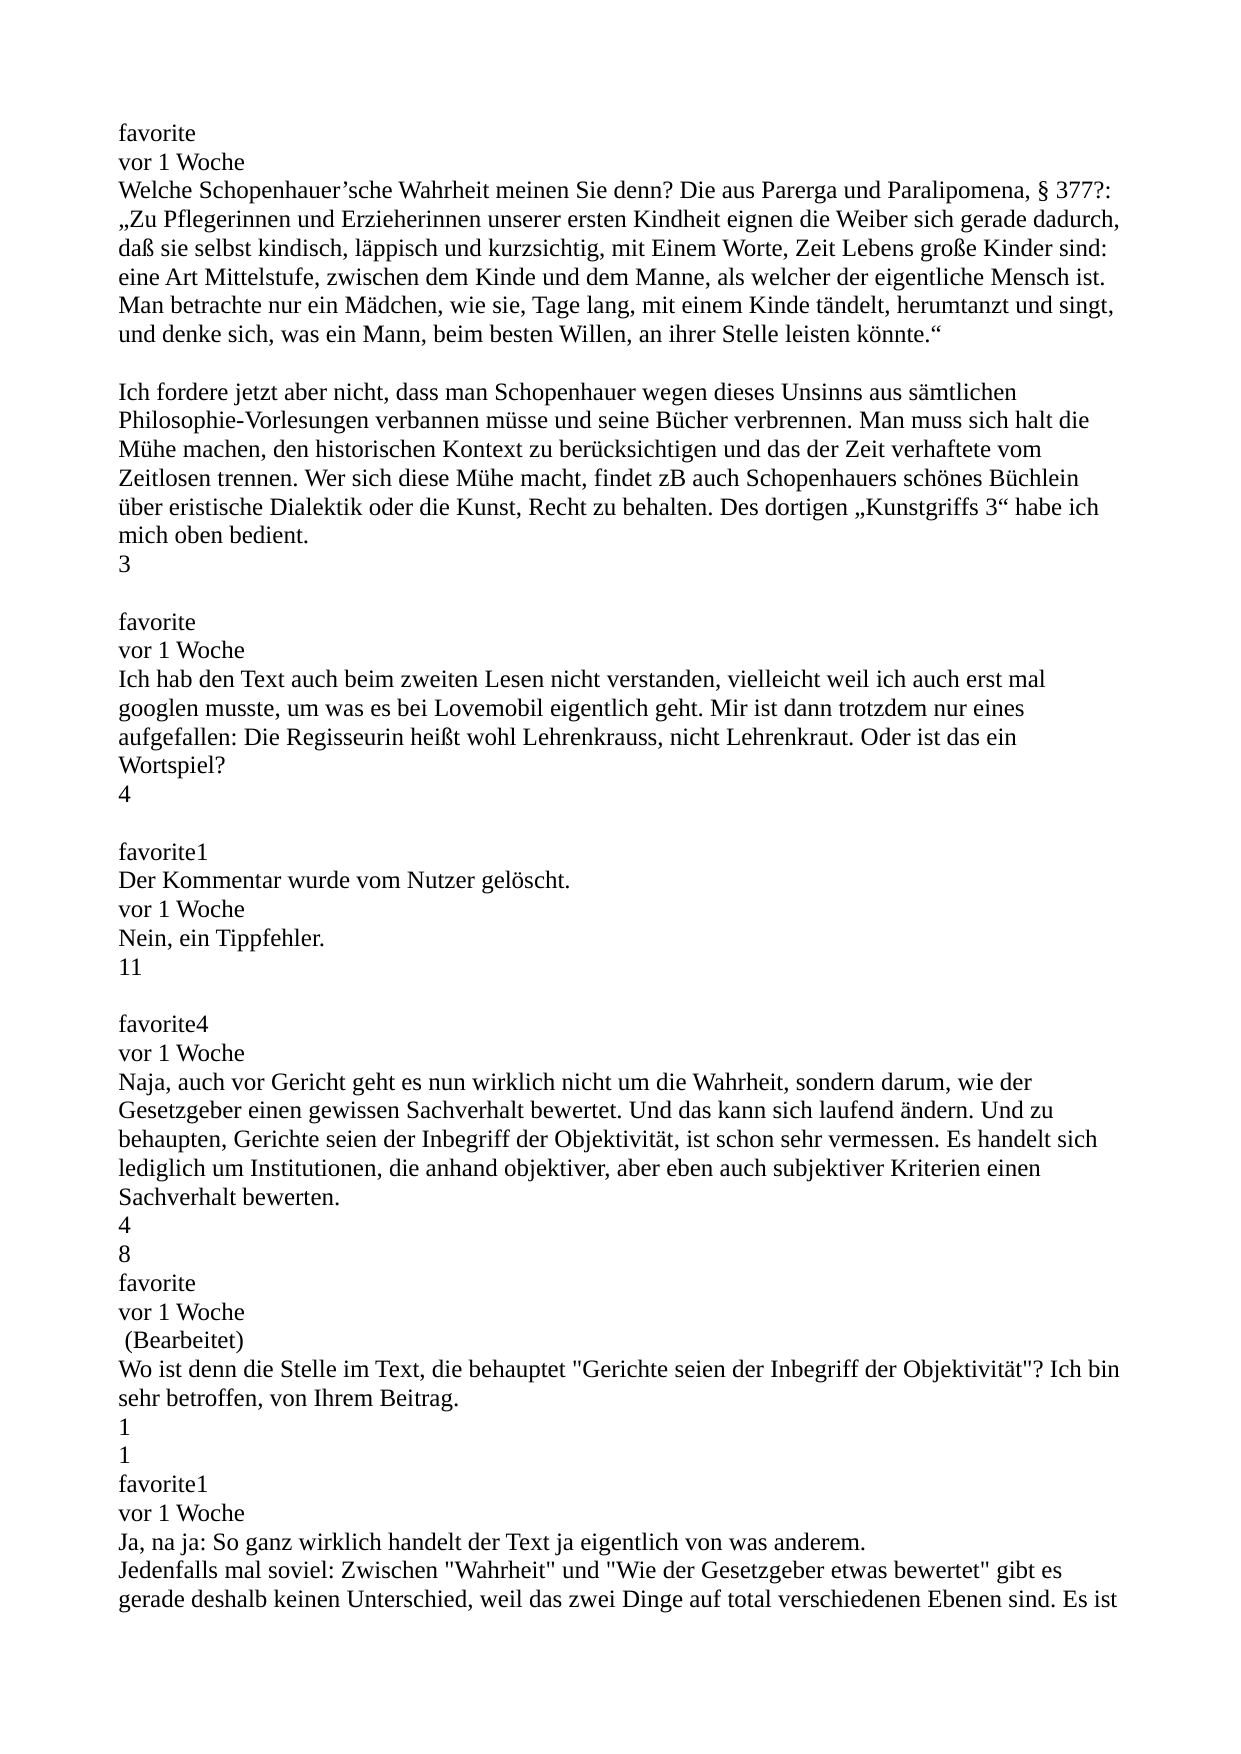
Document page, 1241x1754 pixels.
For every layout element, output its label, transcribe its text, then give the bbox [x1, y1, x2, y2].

text 3 [118, 549, 1122, 578]
text 1 [118, 1412, 1122, 1441]
text favorite1 [118, 837, 1122, 866]
text favorite1 [118, 1469, 1122, 1498]
text 1 [118, 1441, 1122, 1469]
text 4 [118, 1211, 1122, 1239]
text Naja, auch vor Gericht geht es nun wirklich nicht um die Wahrheit, sondern darum, wie der Gesetzgeber einen gewissen Sachverhalt bewertet. Und das kann sich laufend ändern. Und zu behaupten, Gerichte seien der Inbegriff der Objektivität, ist schon sehr vermessen. Es handelt sich lediglich um Institutionen, die anhand objektiver, aber eben auch subjektiver Kriterien einen Sachverhalt bewerten. [118, 1067, 1122, 1211]
text Wo ist denn die Stelle im Text, die behauptet "Gerichte seien der Inbegriff der Objektivität"? Ich bin sehr betroffen, von Ihrem Beitrag. [118, 1354, 1122, 1412]
text Der Kommentar wurde vom Nutzer gelöscht. [118, 866, 1122, 894]
text favorite [118, 1268, 1122, 1297]
text vor 1 Woche [118, 1297, 1122, 1326]
text favorite [118, 118, 1122, 147]
text (Bearbeitet) [118, 1326, 1122, 1354]
text 11 [118, 952, 1122, 981]
text vor 1 Woche [118, 636, 1122, 664]
text favorite [118, 607, 1122, 636]
text favorite4 [118, 1009, 1122, 1038]
text Welche Schopenhauer’sche Wahrheit meinen Sie denn? Die aus Parerga und Paralipomena, § 377?: „Zu Pflegerinnen und Erzieherinnen unserer ersten Kindheit eignen die Weiber sich gerade dadurch, daß sie selbst kindisch, läppisch und kurzsichtig, mit Einem Worte, Zeit Lebens große Kinder sind: eine Art Mittelstufe, zwischen dem Kinde und dem Manne, als welcher der eigentliche Mensch ist. Man betrachte nur ein Mädchen, wie sie, Tage lang, mit einem Kinde tändelt, herumtanzt und singt, und denke sich, was ein Mann, beim besten Willen, an ihrer Stelle leisten könnte.“ [118, 176, 1122, 348]
text vor 1 Woche [118, 147, 1122, 176]
text Nein, ein Tippfehler. [118, 923, 1122, 952]
text vor 1 Woche [118, 1498, 1122, 1527]
text Jedenfalls mal soviel: Zwischen "Wahrheit" und "Wie der Gesetzgeber etwas bewertet" gibt es gerade deshalb keinen Unterschied, weil das zwei Dinge auf total verschiedenen Ebenen sind. Es ist [118, 1556, 1122, 1613]
text Ich fordere jetzt aber nicht, dass man Schopenhauer wegen dieses Unsinns aus sämtlichen Philosophie-Vorlesungen verbannen müsse und seine Bücher verbrennen. Man muss sich halt die Mühe machen, den historischen Kontext zu berücksichtigen und das der Zeit verhaftete vom Zeitlosen trennen. Wer sich diese Mühe macht, findet zB auch Schopenhauers schönes Büchlein über eristische Dialektik oder die Kunst, Recht zu behalten. Des dortigen „Kunstgriffs 3“ habe ich mich oben bedient. [118, 377, 1122, 549]
text vor 1 Woche [118, 1038, 1122, 1067]
text Ich hab den Text auch beim zweiten Lesen nicht verstanden, vielleicht weil ich auch erst mal googlen musste, um was es bei Lovemobil eigentlich geht. Mir ist dann trotzdem nur eines aufgefallen: Die Regisseurin heißt wohl Lehrenkrauss, nicht Lehrenkraut. Oder ist das ein Wortspiel? [118, 664, 1122, 779]
text vor 1 Woche [118, 894, 1122, 923]
text 8 [118, 1239, 1122, 1268]
text Ja, na ja: So ganz wirklich handelt der Text ja eigentlich von was anderem. [118, 1527, 1122, 1556]
text 4 [118, 779, 1122, 808]
